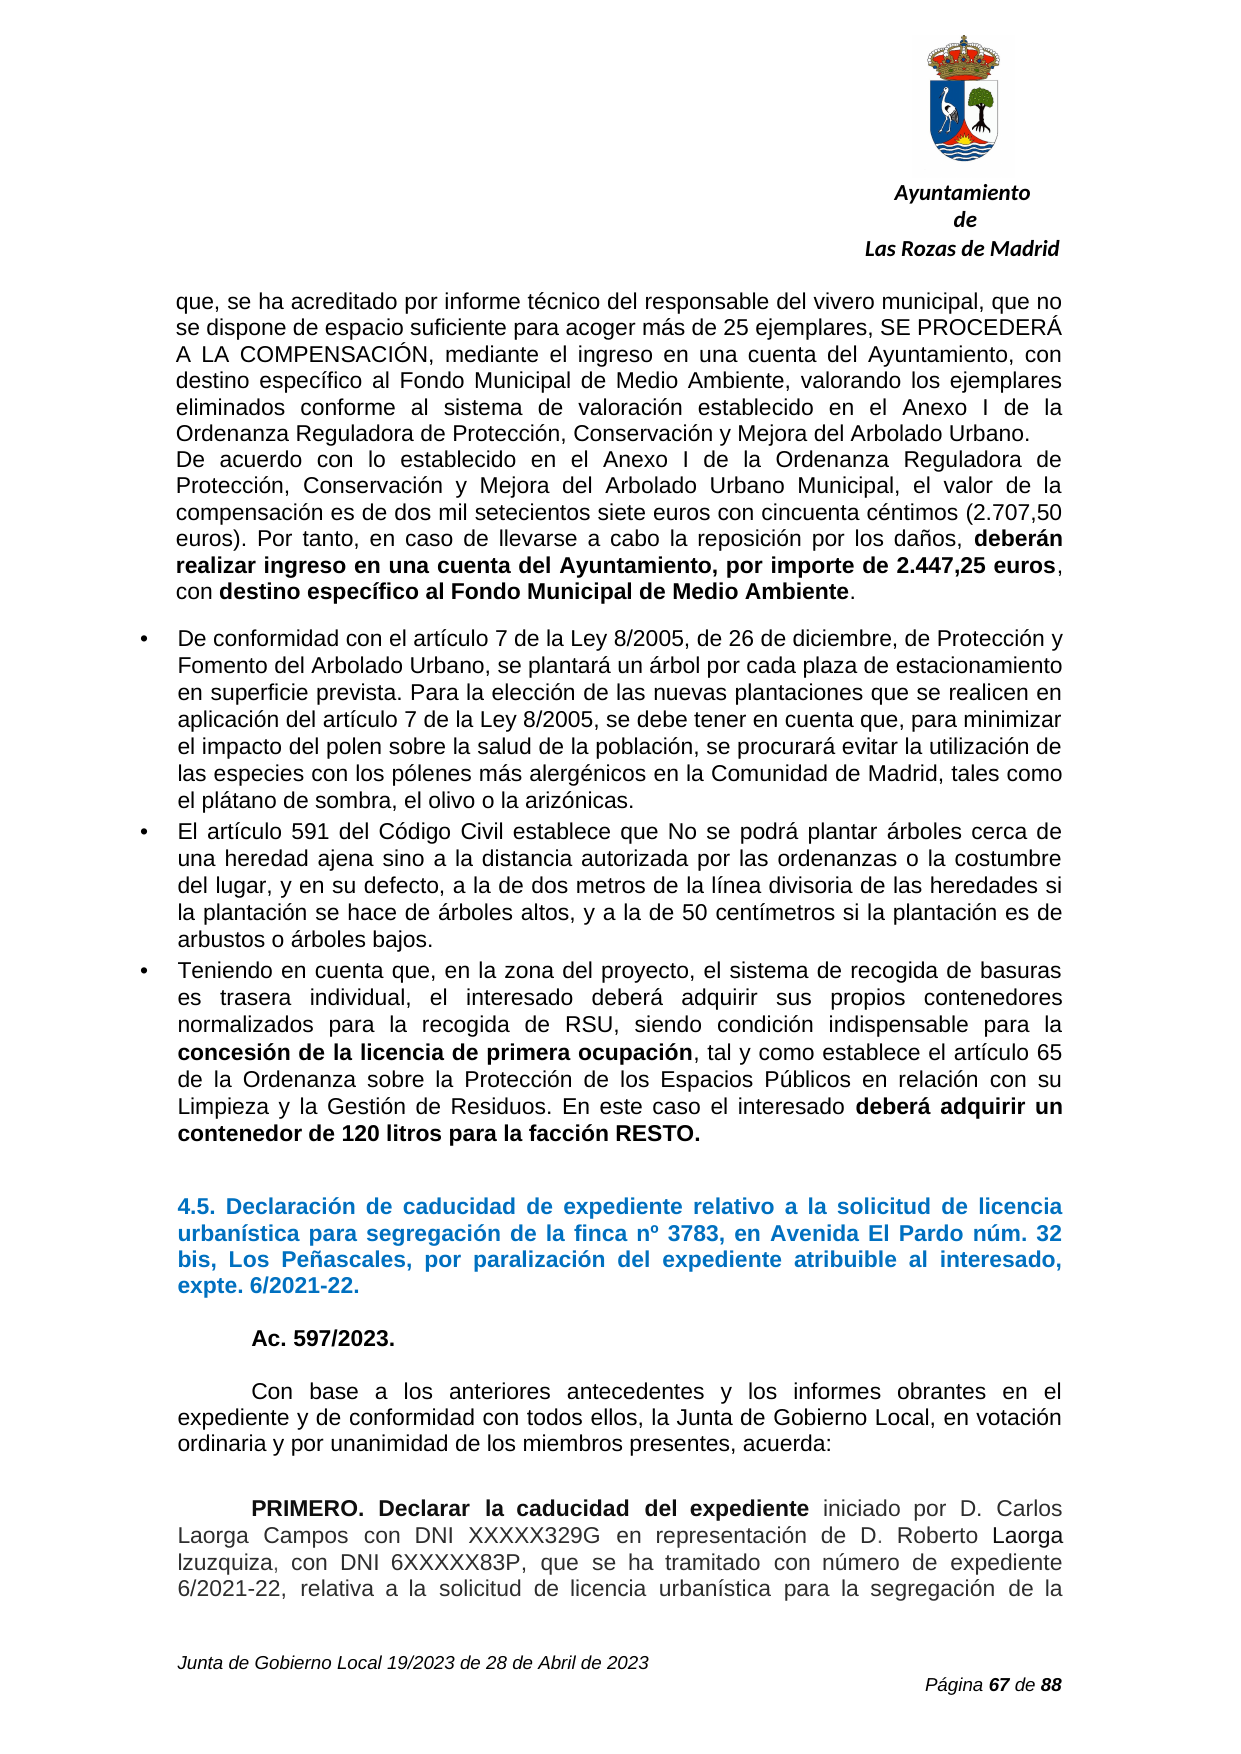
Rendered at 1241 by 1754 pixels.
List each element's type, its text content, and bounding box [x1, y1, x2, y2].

list De conformidad con el artículo 7 de la Ley 8/2005, de 26 de diciembre, de Protección y Fomento del Arbolado Urbano, se plantará un árbol por cada plaza de estacionamiento en superficie prevista. Para la elección de las nuevas plantaciones que se realicen en aplicación del artículo 7 de la Ley 8/2005, se debe tener en cuenta que, para minimizar el impacto del polen sobre la salud de la población, se procurará evitar la utilización de las especies con los pólenes más alergénicos en la Comunidad de Madrid, tales como el plátano de sombra, el olivo o la arizónicas. [140, 625, 1063, 813]
text Con base a los anteriores antecedentes y los informes obrantes en el expediente y de conformidad con todos ellos, la Junta de Gobierno Local, en votación ordinaria y por unanimidad de los miembros presentes, acuerda: [177, 1378, 1063, 1457]
text 4.5. Declaración de caducidad de expediente relativo a la solicitud de licencia urbanística para segregación de la finca nº 3783, en Avenida El Pardo núm. 32 bis, Los Peñascales, por paralización del expediente atribuible al interesado, expte. 6/2021-22. [177, 1193, 1063, 1298]
text Ac. 597/2023. [177, 1325, 1063, 1351]
list Teniendo en cuenta que, en la zona del proyecto, el sistema de recogida de basuras es trasera individual, el interesado deberá adquirir sus propios contenedores normalizados para la recogida de RSU, siendo condición indispensable para la concesión de la licencia de primera ocupación, tal y como establece el artículo 65 de la Ordenanza sobre la Protección de los Espacios Públicos en relación con su Limpieza y la Gestión de Residuos. En este caso el interesado deberá adquirir un contenedor de 120 litros para la facción RESTO. [140, 957, 1063, 1146]
text De acuerdo con lo establecido en el Anexo I de la Ordenanza Reguladora de Protección, Conservación y Mejora del Arbolado Urbano Municipal, el valor de la compensación es de dos mil setecientos siete euros con cincuenta céntimos (2.707,50 euros). Por tanto, en caso de llevarse a cabo la reposición por los daños, deberán realizar ingreso en una cuenta del Ayuntamiento, por importe de 2.447,25 euros, con destino específico al Fondo Municipal de Medio Ambiente. [176, 446, 1063, 604]
text que, se ha acreditado por informe técnico del responsable del vivero municipal, que no se dispone de espacio suficiente para acoger más de 25 ejemplares, SE PROCEDERÁ A LA COMPENSACIÓN, mediante el ingreso en una cuenta del Ayuntamiento, con destino específico al Fondo Municipal de Medio Ambiente, valorando los ejemplares eliminados conforme al sistema de valoración establecido en el Anexo I de la Ordenanza Reguladora de Protección, Conservación y Mejora del Arbolado Urbano. [176, 288, 1063, 446]
list El artículo 591 del Código Civil establece que No se podrá plantar árboles cerca de una heredad ajena sino a la distancia autorizada por las ordenanzas o la costumbre del lugar, y en su defecto, a la de dos metros de la línea divisoria de las heredades si la plantación se hace de árboles altos, y a la de 50 centímetros si la plantación es de arbustos o árboles bajos. [140, 818, 1063, 953]
text PRIMERO. Declarar la caducidad del expediente iniciado por D. Carlos Laorga Campos con DNI XXXXX329G en representación de D. Roberto Laorga lzuzquiza, con DNI 6XXXXX83P, que se ha tramitado con número de expediente 6/2021-22, relativa a la solicitud de licencia urbanística para la segregación de la [177, 1495, 1063, 1601]
